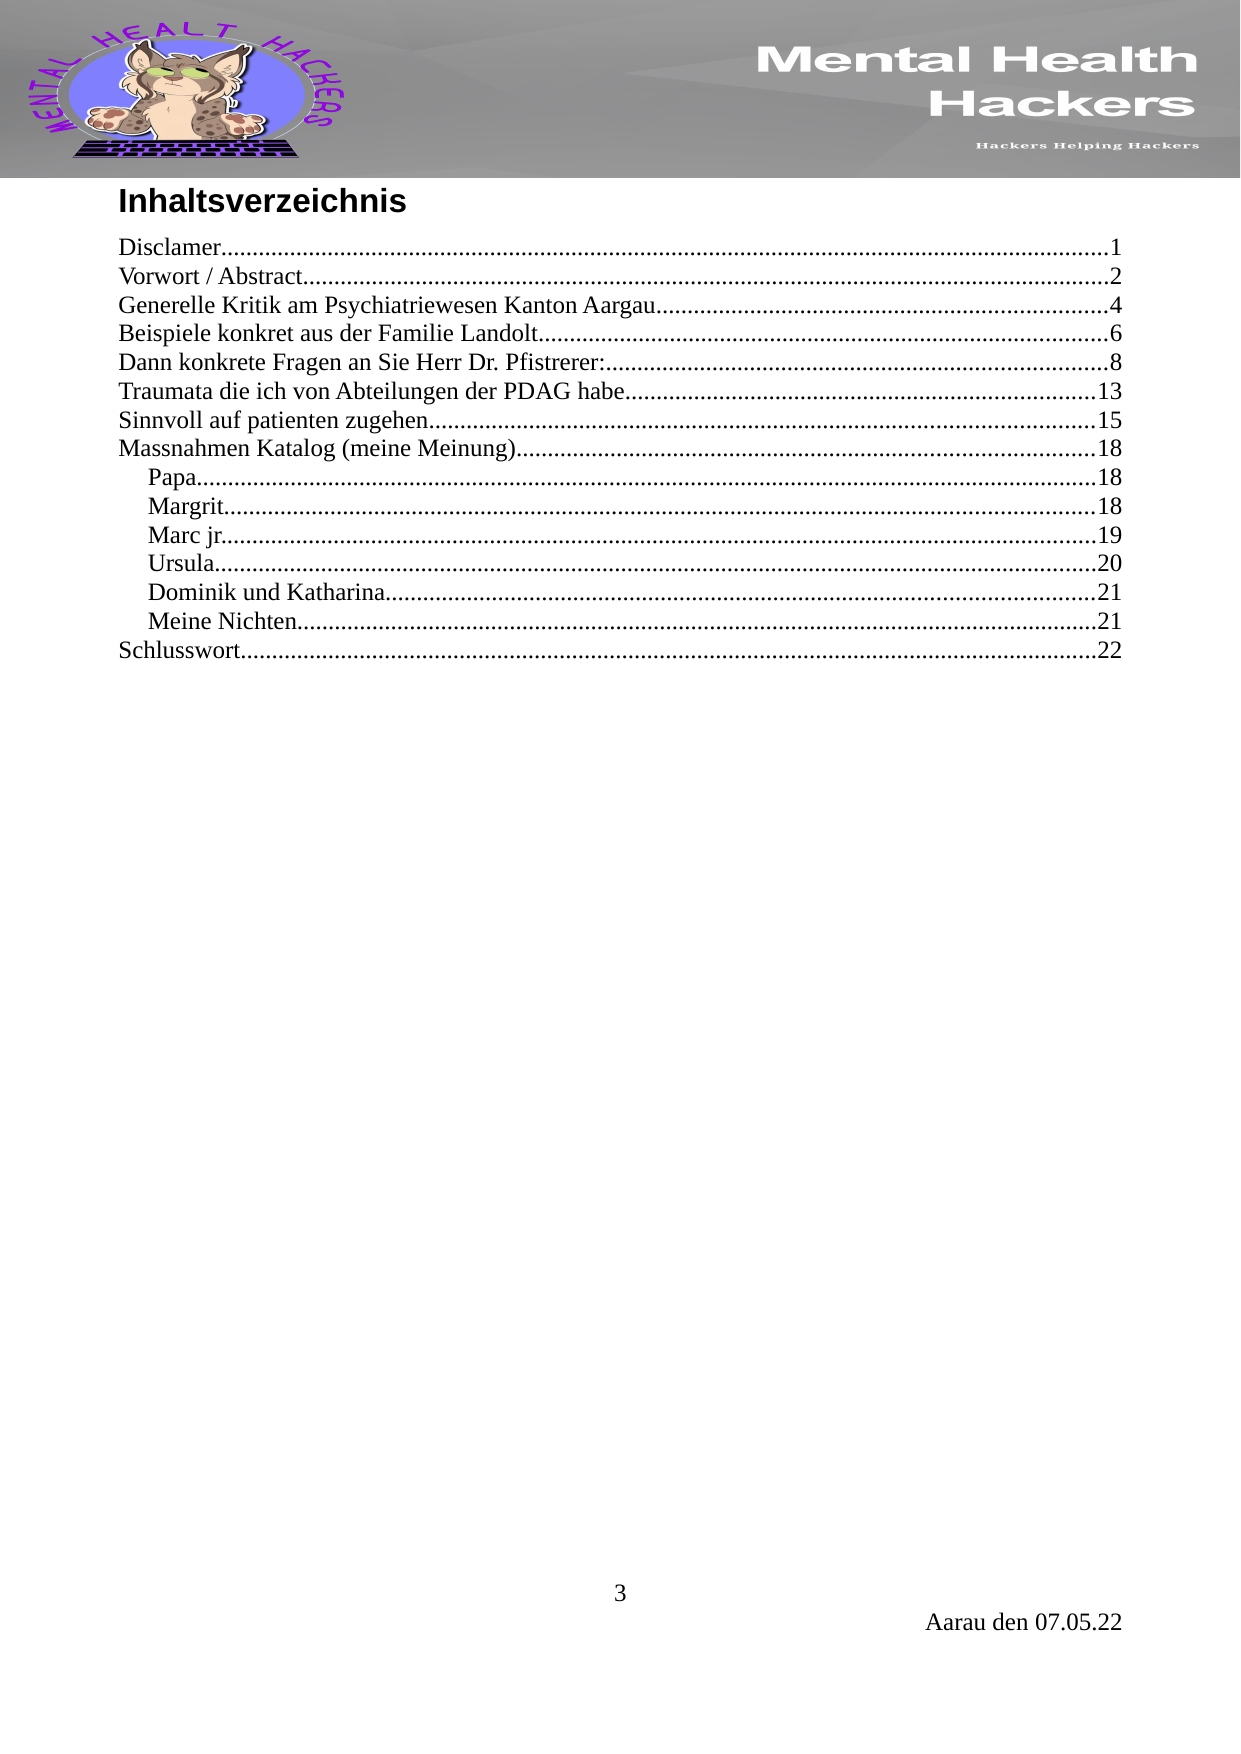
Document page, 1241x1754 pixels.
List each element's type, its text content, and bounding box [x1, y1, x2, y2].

text Sinnvoll auf patienten zugehen 15 [118, 405, 1122, 433]
text Generelle Kritik am Psychiatriewesen Kanton Aargau 4 [118, 290, 1122, 318]
text Schlusswort 22 [118, 635, 1122, 663]
text Meine Nichten 21 [148, 606, 1122, 635]
subtitle Inhaltsverzeichnis [118, 181, 1122, 220]
text Disclamer 1 [118, 232, 1122, 261]
text Margrit 18 [148, 491, 1122, 520]
text Beispiele konkret aus der Familie Landolt 6 [118, 318, 1122, 347]
text Marc jr. 19 [148, 520, 1122, 548]
text Ursula 20 [148, 548, 1122, 577]
text Vorwort / Abstract 2 [118, 261, 1122, 290]
text Dann konkrete Fragen an Sie Herr Dr. Pfistrerer: 8 [118, 347, 1122, 376]
text Traumata die ich von Abteilungen der PDAG habe 13 [118, 376, 1122, 405]
picture [0, 0, 1241, 178]
text Dominik und Katharina 21 [148, 577, 1122, 606]
text Papa 18 [148, 462, 1122, 491]
text Massnahmen Katalog (meine Meinung) 18 [118, 433, 1122, 462]
